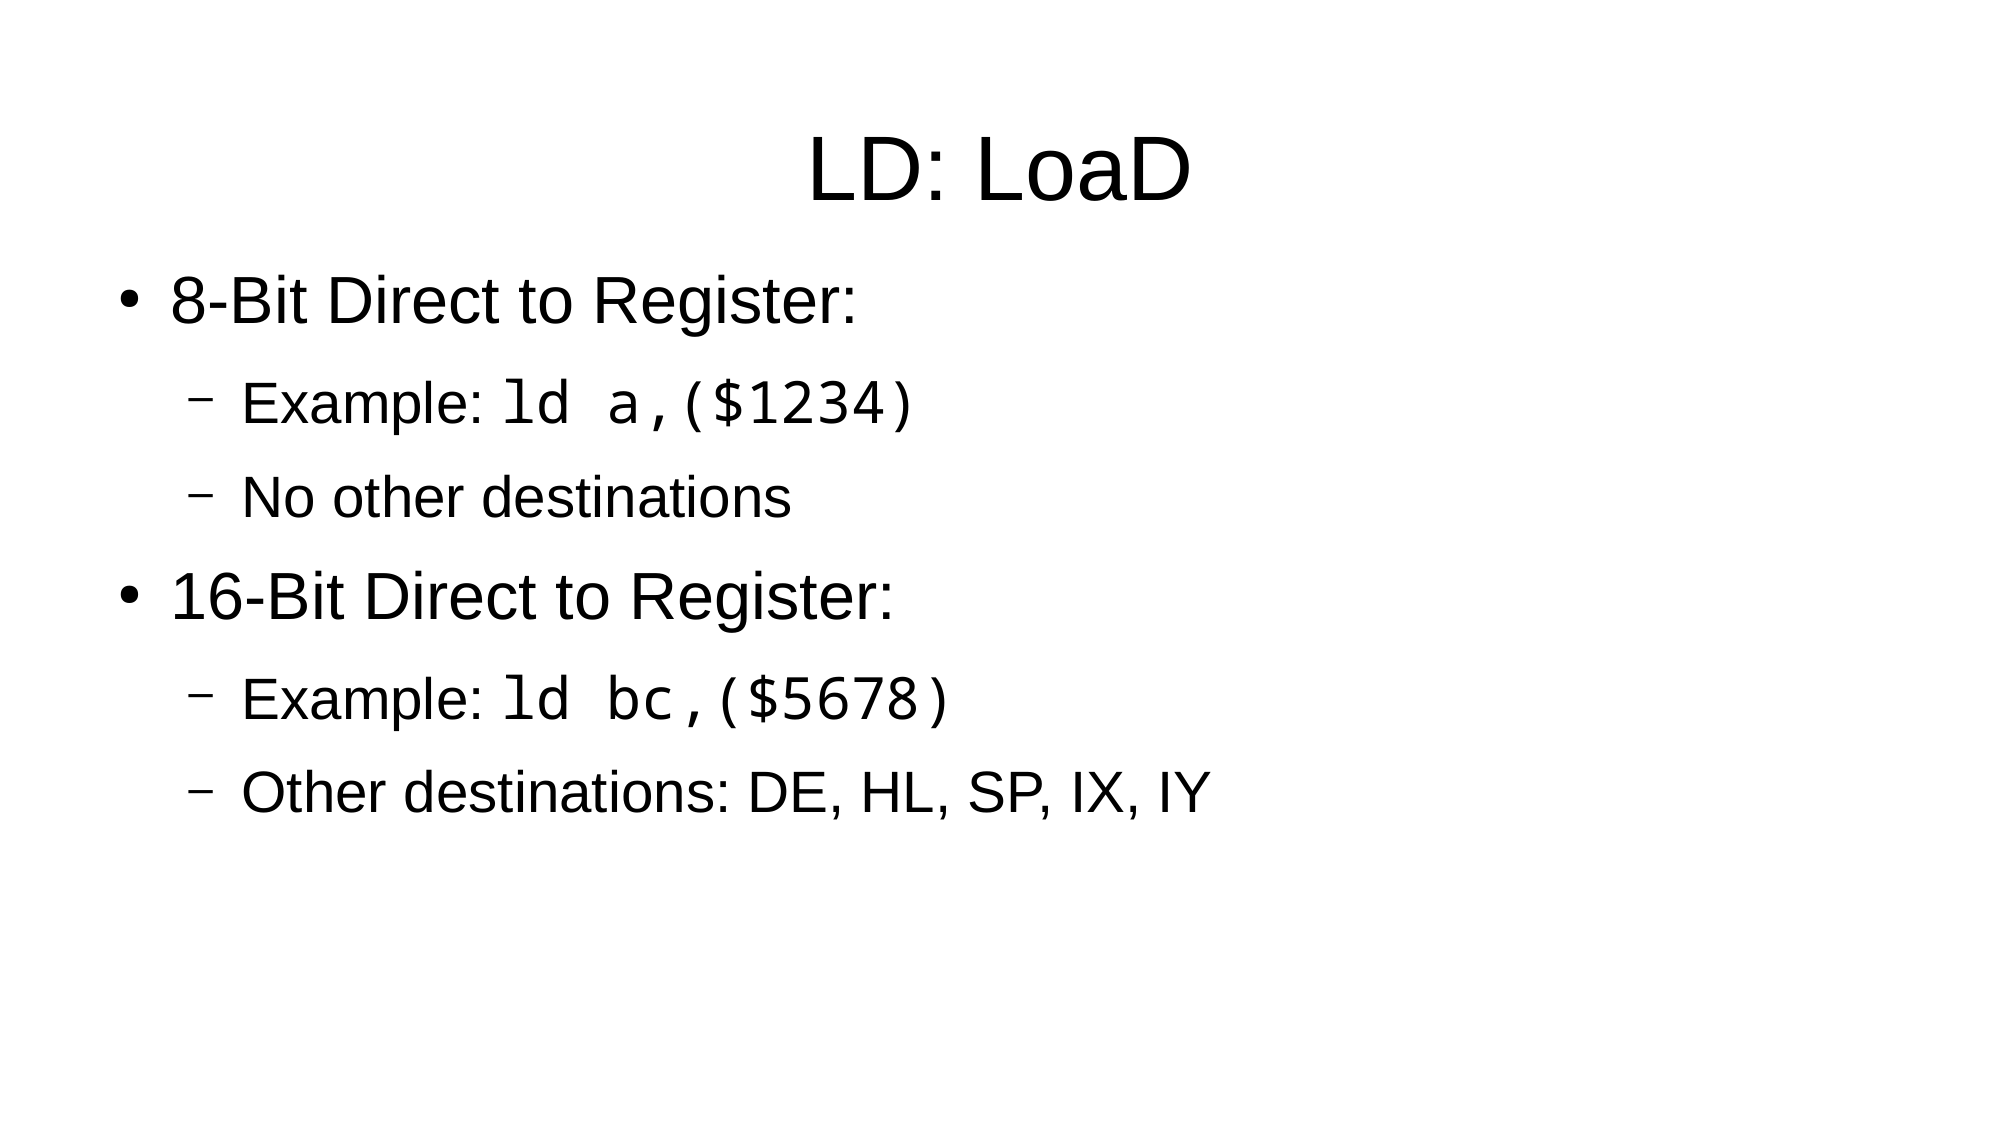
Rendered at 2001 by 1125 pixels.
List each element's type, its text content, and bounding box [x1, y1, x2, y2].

list 8-Bit Direct to Register: Example: ld a,($1234) No other destinations 16-Bit Direct to Register: Example: ld bc,($5678) Other destinations: DE, HL, SP, IX, IY [99, 263, 1936, 1066]
title LD: LoaD [137, 59, 1863, 263]
